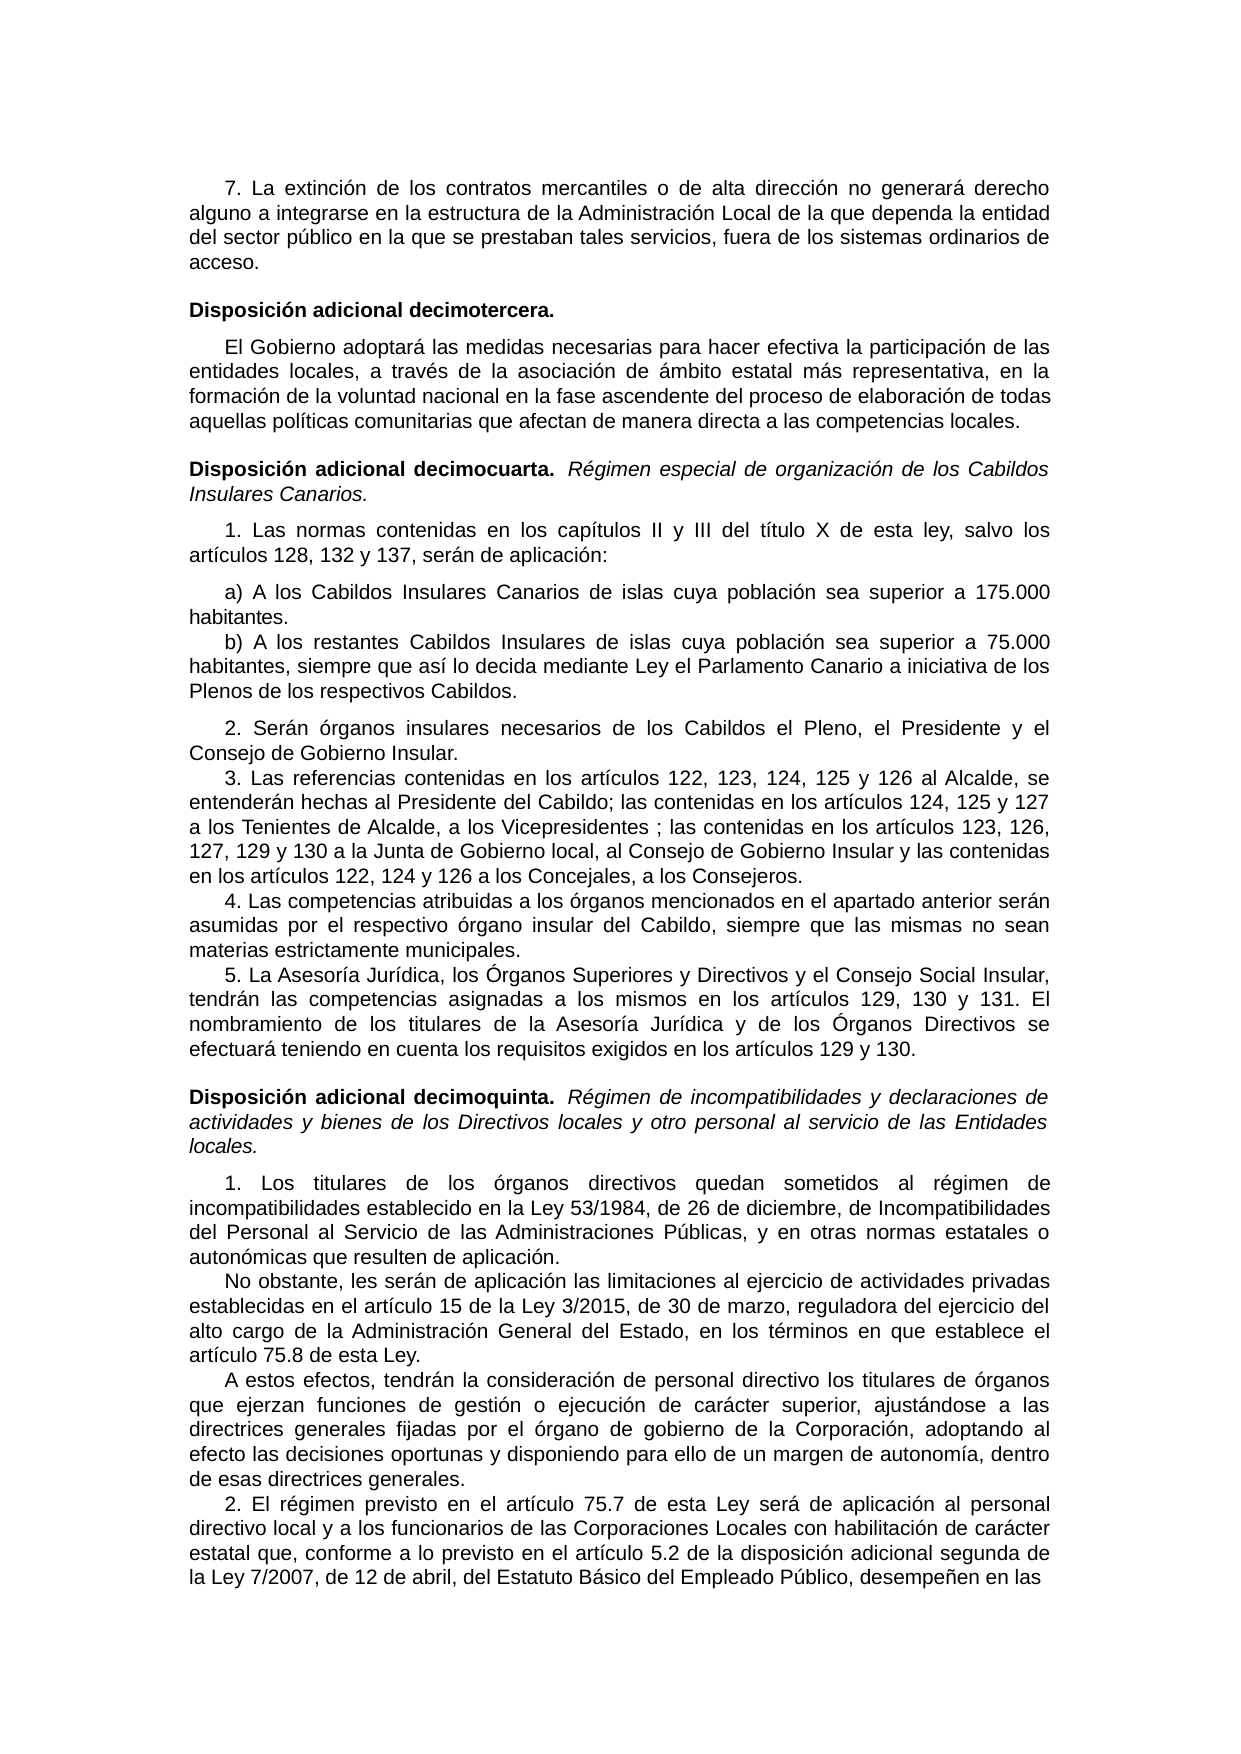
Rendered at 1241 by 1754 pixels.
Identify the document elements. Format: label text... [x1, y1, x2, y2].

list A los Cabildos Insulares Canarios de islas cuya población sea superior a 175.000 habitantes. [189, 580, 1052, 629]
list Los titulares de los órganos directivos quedan sometidos al régimen de incompatibilidades establecido en la Ley 53/1984, de 26 de diciembre, de Incompatibilidades del Personal al Servicio de las Administraciones Públicas, y en otras normas estatales o autonómicas que resulten de aplicación. [189, 1171, 1052, 1268]
text El Gobierno adoptará las medidas necesarias para hacer efectiva la participación de las entidades locales, a través de la asociación de ámbito estatal más representativa, en la formación de la voluntad nacional en la fase ascendente del proceso de elaboración de todas aquellas políticas comunitarias que afectan de manera directa a las competencias locales. [189, 335, 1051, 432]
list La extinción de los contratos mercantiles o de alta dirección no generará derecho alguno a integrarse en la estructura de la Administración Local de la que dependa la entidad del sector público en la que se prestaban tales servicios, fuera de los sistemas ordinarios de acceso. [189, 176, 1051, 273]
list El régimen previsto en el artículo 75.7 de esta Ley será de aplicación al personal directivo local y a los funcionarios de las Corporaciones Locales con habilitación de carácter estatal que, conforme a lo previsto en el artículo 5.2 de la disposición adicional segunda de la Ley 7/2007, de 12 de abril, del Estatuto Básico del Empleado Público, desempeñen en las [189, 1491, 1052, 1589]
list Las competencias atribuidas a los órganos mencionados en el apartado anterior serán asumidas por el respectivo órgano insular del Cabildo, siempre que las mismas no sean materias estrictamente municipales. [189, 889, 1052, 962]
text A estos efectos, tendrán la consideración de personal directivo los titulares de órganos que ejerzan funciones de gestión o ejecución de carácter superior, ajustándose a las directrices generales fijadas por el órgano de gobierno de la Corporación, adoptando al efecto las decisiones oportunas y disponiendo para ello de un margen de autonomía, dentro de esas directrices generales. [189, 1368, 1052, 1490]
text Disposición adicional decimocuarta. Régimen especial de organización de los Cabildos Insulares Canarios. [189, 457, 1051, 506]
list La Asesoría Jurídica, los Órganos Superiores y Directivos y el Consejo Social Insular, tendrán las competencias asignadas a los mismos en los artículos 129, 130 y 131. El nombramiento de los titulares de la Asesoría Jurídica y de los Órganos Directivos se efectuará teniendo en cuenta los requisitos exigidos en los artículos 129 y 130. [189, 963, 1051, 1060]
text Disposición adicional decimotercera. [189, 298, 1167, 322]
list Las normas contenidas en los capítulos II y III del título X de esta ley, salvo los artículos 128, 132 y 137, serán de aplicación: [189, 518, 1051, 567]
list Las referencias contenidas en los artículos 122, 123, 124, 125 y 126 al Alcalde, se entenderán hechas al Presidente del Cabildo; las contenidas en los artículos 124, 125 y 127 a los Tenientes de Alcalde, a los Vicepresidentes ; las contenidas en los artículos 123, 126, 127, 129 y 130 a la Junta de Gobierno local, al Consejo de Gobierno Insular y las contenidas en los artículos 122, 124 y 126 a los Concejales, a los Consejeros. [189, 765, 1052, 888]
list Serán órganos insulares necesarios de los Cabildos el Pleno, el Presidente y el Consejo de Gobierno Insular. [189, 716, 1051, 764]
text Disposición adicional decimoquinta. Régimen de incompatibilidades y declaraciones de actividades y bienes de los Directivos locales y otro personal al servicio de las Entidades locales. [189, 1085, 1051, 1158]
list A los restantes Cabildos Insulares de islas cuya población sea superior a 75.000 habitantes, siempre que así lo decida mediante Ley el Parlamento Canario a iniciativa de los Plenos de los respectivos Cabildos. [189, 629, 1052, 703]
text No obstante, les serán de aplicación las limitaciones al ejercicio de actividades privadas establecidas en el artículo 15 de la Ley 3/2015, de 30 de marzo, reguladora del ejercicio del alto cargo de la Administración General del Estado, en los términos en que establece el artículo 75.8 de esta Ley. [189, 1269, 1052, 1367]
